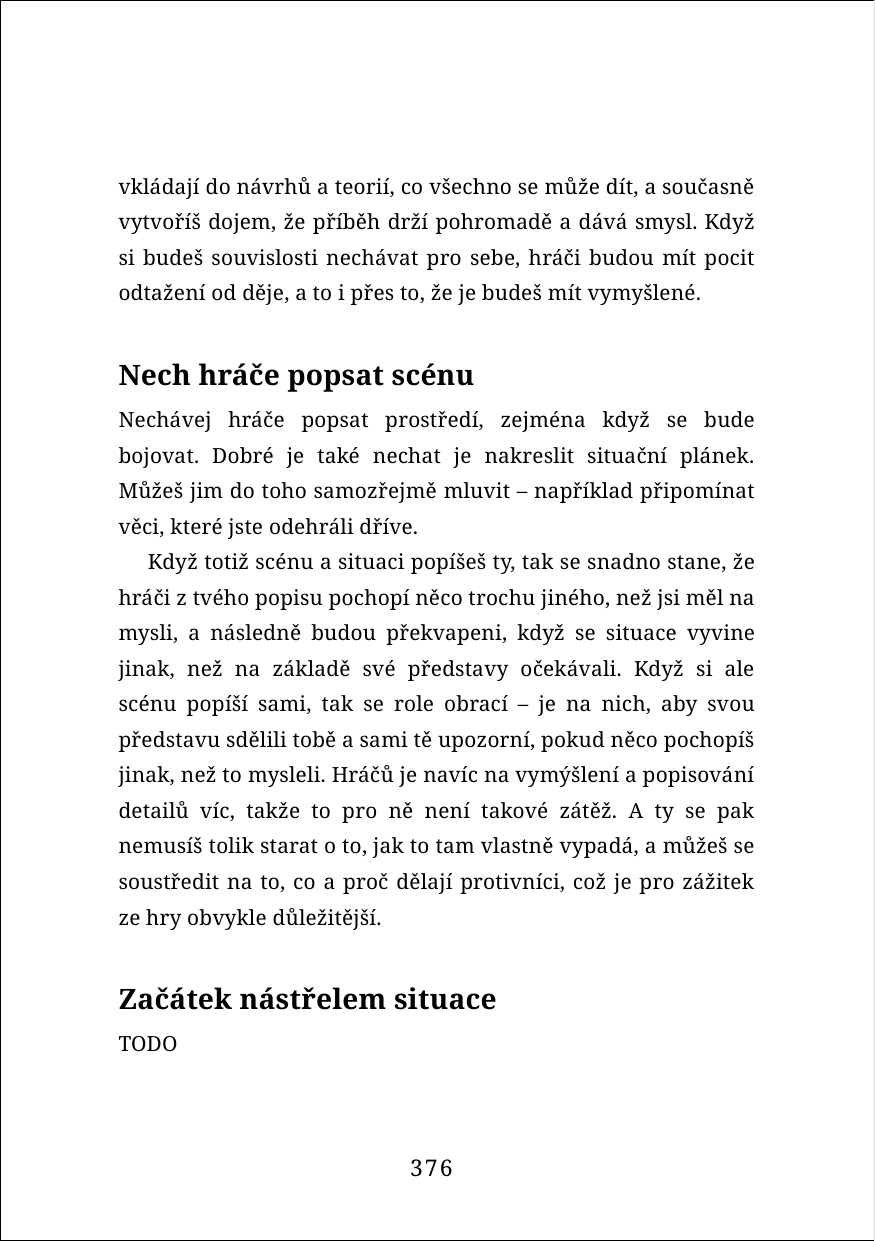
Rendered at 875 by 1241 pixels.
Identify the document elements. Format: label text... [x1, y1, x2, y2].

text Nechávej hráče popsat prostředí, zejména když se bude bojovat. Dobré je také nechat je nakreslit situační plánek. Můžeš jim do toho samozřejmě mluvit – například připomínat věci, které jste odehráli dříve. Když totiž scénu a situaci popíšeš ty, tak se snadno stane, že hráči z tvého popisu pochopí něco trochu jiného, než jsi měl na mysli, a následně budou překvapeni, když se situace vyvine jinak, než na základě své představy očekávali. Když si ale scénu popíší sami, tak se role obrací – je na nich, aby svou představu sdělili tobě a sami tě upozorní, pokud něco pochopíš jinak, než to mysleli. Hráčů je navíc na vymýšlení a popisování detailů víc, takže to pro ně není takové zátěž. A ty se pak nemusíš tolik starat o to, jak to tam vlastně vypadá, a můžeš se soustředit na to, co a proč dělají protivníci, což je pro zážitek ze hry obvykle důležitější. [118, 405, 756, 931]
subtitle Začátek nástřelem situace [118, 979, 756, 1018]
text vkládají do návrhů a teorií, co všechno se může dít, a současně vytvoříš dojem, že příběh drží pohromadě a dává smysl. Když si budeš souvislosti nechávat pro sebe, hráči budou mít pocit odtažení od děje, a to i přes to, že je budeš mít vymyšlené. [118, 172, 756, 307]
subtitle Nech hráče popsat scénu [118, 355, 756, 393]
text TODO [118, 1029, 756, 1058]
